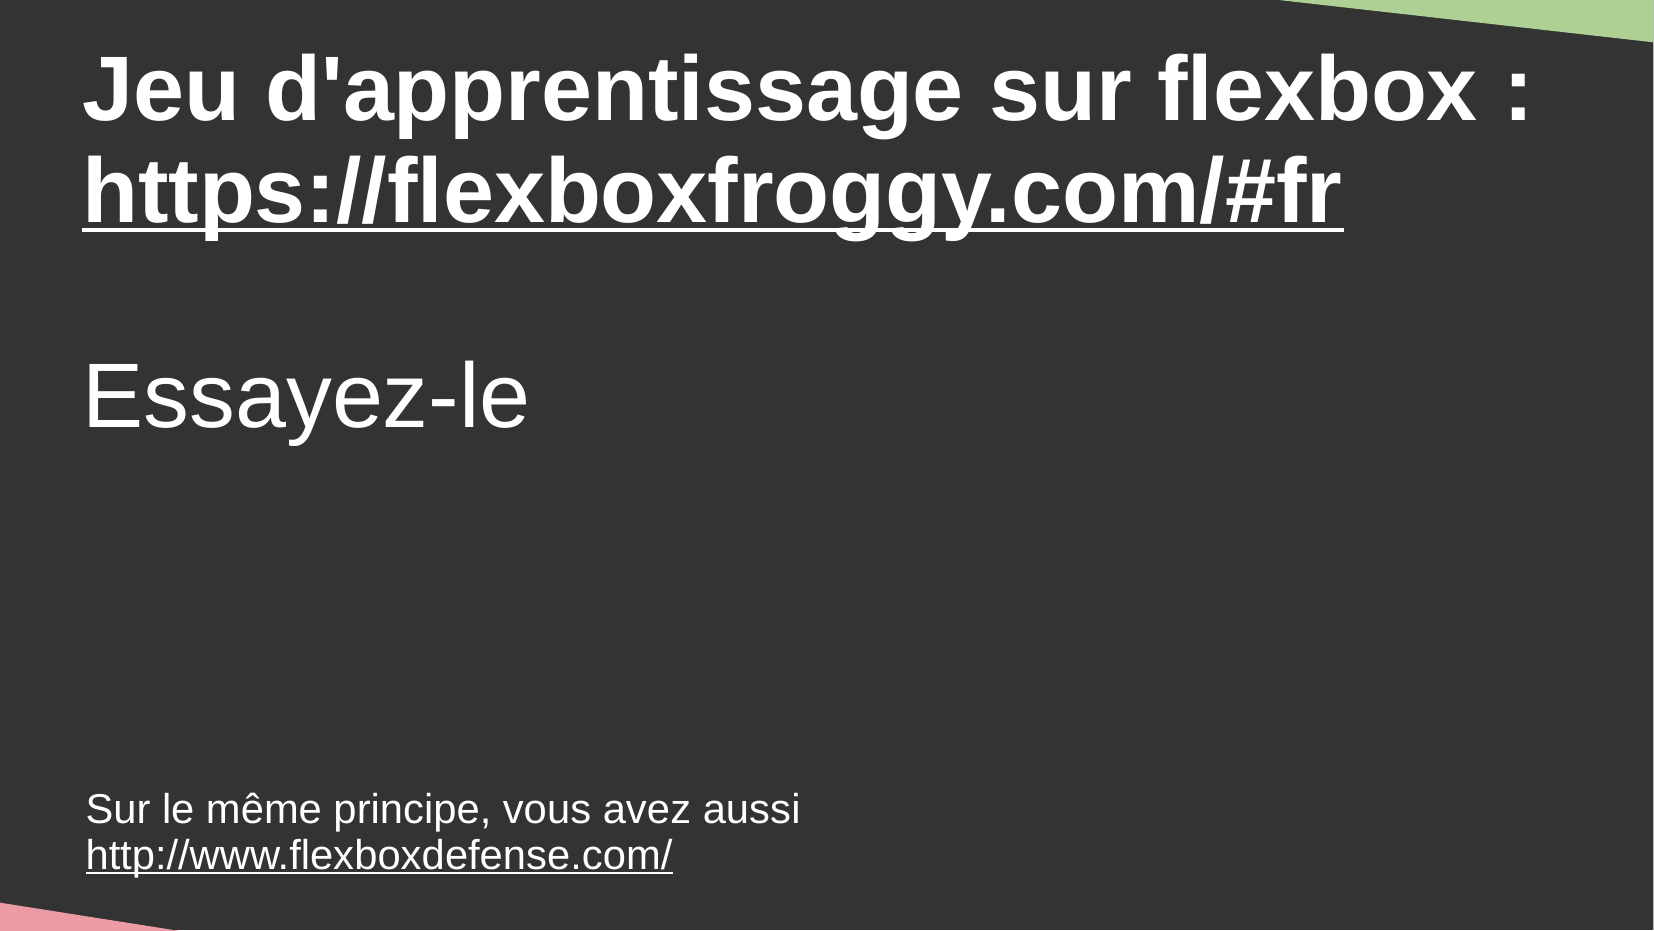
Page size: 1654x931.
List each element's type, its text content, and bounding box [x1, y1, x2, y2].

text_box Sur le même principe, vous avez aussi http://www.flexboxdefense.com/ [70, 778, 1011, 886]
text_box [0, 902, 180, 931]
text_box [1278, 0, 1654, 43]
title Jeu d'apprentissage sur flexbox : https://flexboxfroggy.com/#fr Essayez-le [82, 37, 1571, 485]
